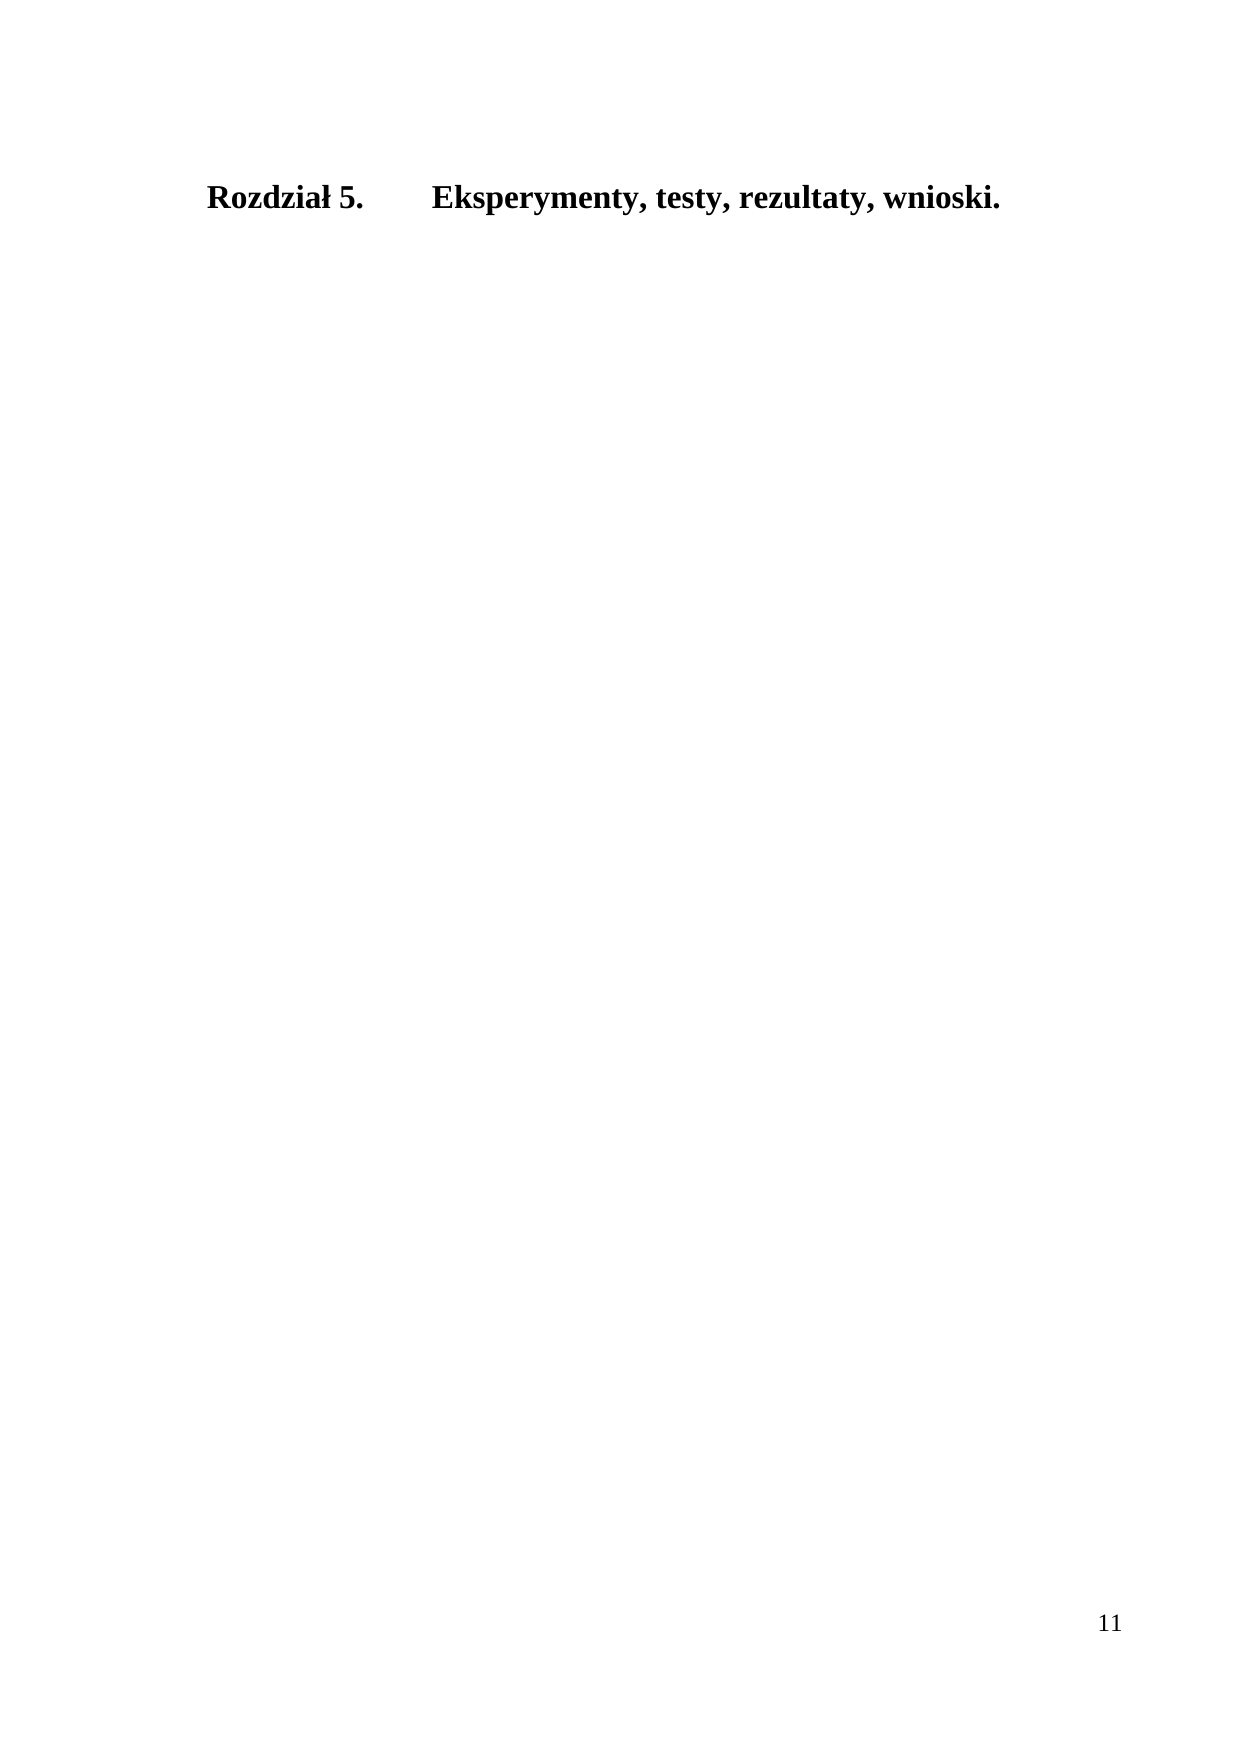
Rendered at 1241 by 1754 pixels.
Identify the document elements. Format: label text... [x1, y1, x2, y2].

subtitle Eksperymenty, testy, rezultaty, wnioski. [207, 177, 1122, 216]
